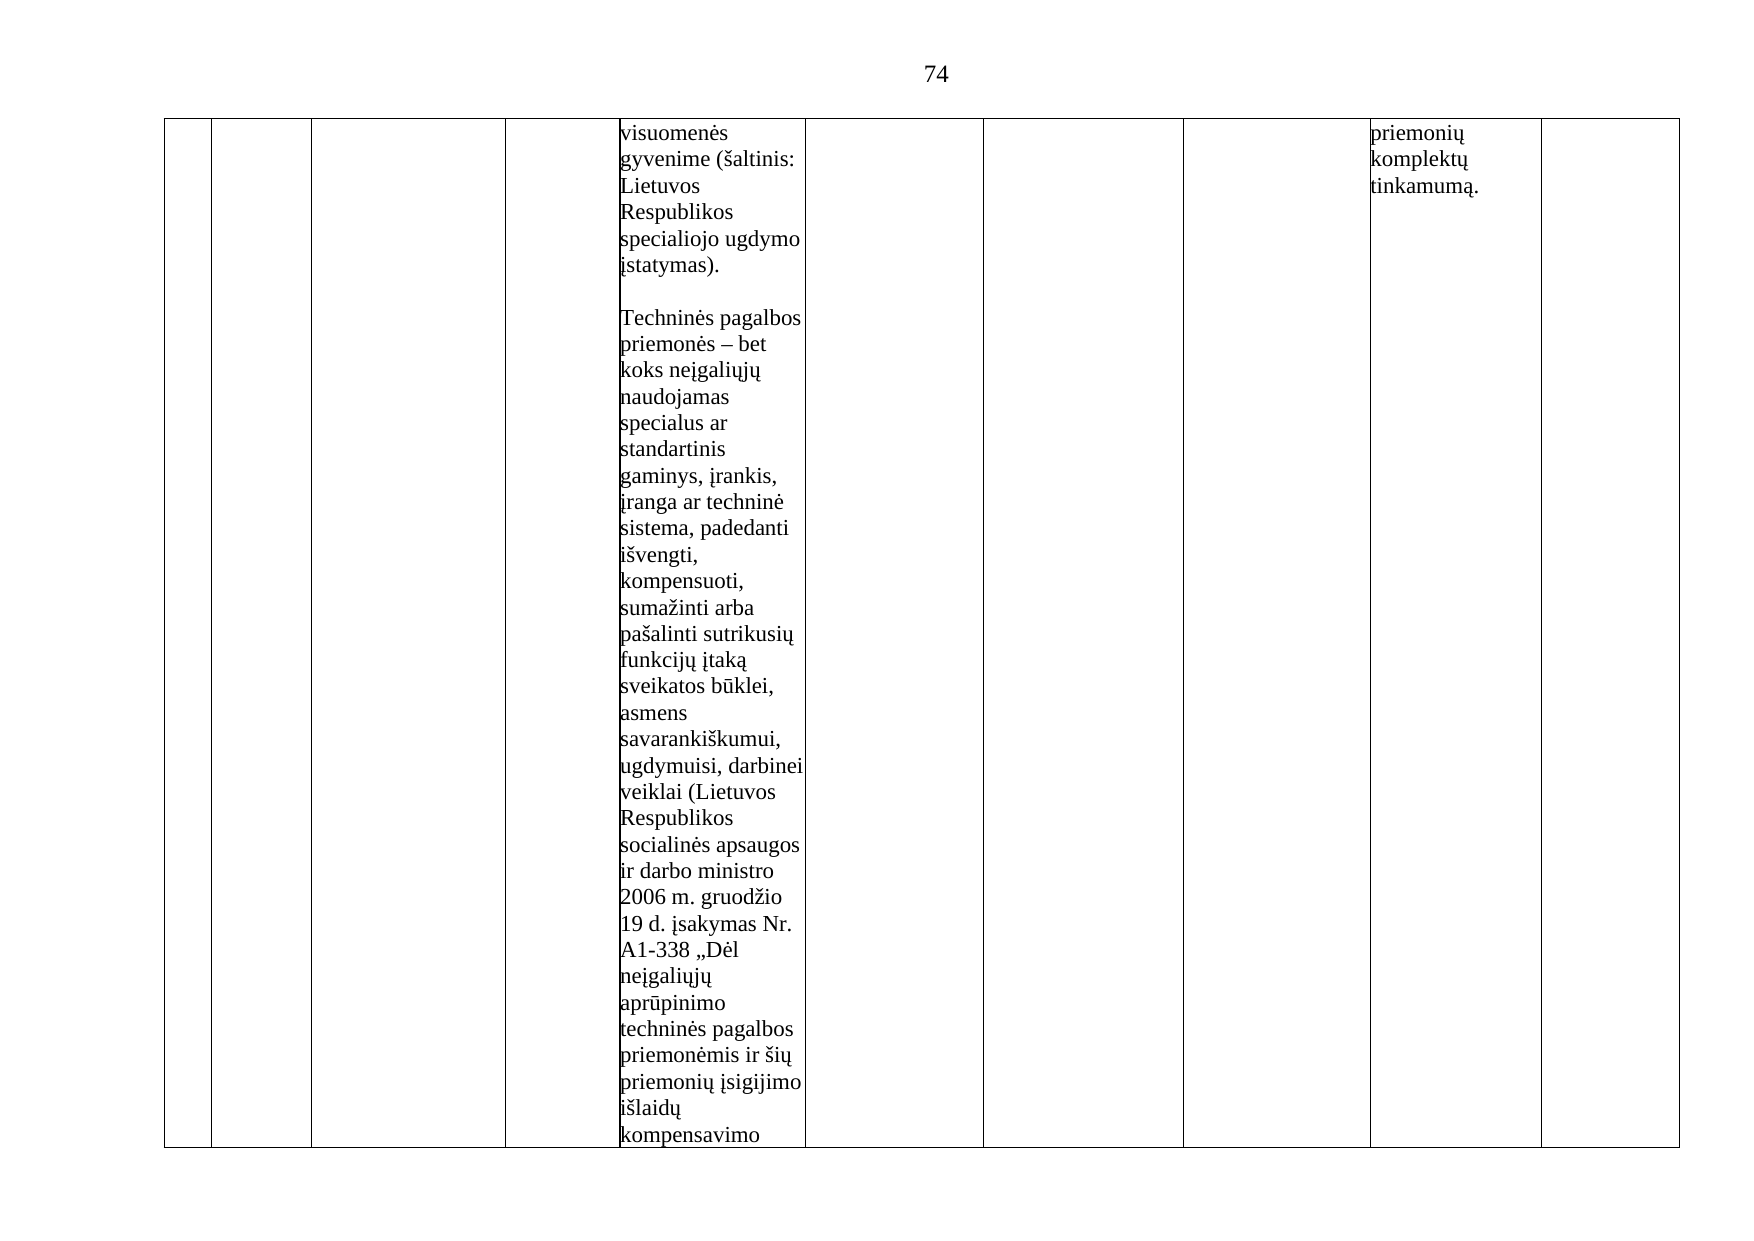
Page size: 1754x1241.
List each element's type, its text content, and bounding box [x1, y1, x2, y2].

table_cell [165, 119, 211, 1147]
table_cell priemonių komplektų tinkamumą. [1371, 119, 1541, 1147]
table_cell [212, 119, 311, 1147]
table_cell [1542, 119, 1679, 1147]
table_cell [806, 119, 983, 1147]
table_cell [1184, 119, 1370, 1147]
table_cell [506, 119, 619, 1147]
table_cell visuomenės gyvenime (šaltinis: Lietuvos Respublikos specialiojo ugdymo įstatymas). Techninės pagalbos priemonės – bet koks neįgaliųjų naudojamas specialus ar standartinis gaminys, įrankis, įranga ar techninė sistema, padedanti išvengti, kompensuoti, sumažinti arba pašalinti sutrikusių funkcijų įtaką sveikatos būklei, asmens savarankiškumui, ugdymuisi, darbinei veiklai (Lietuvos Respublikos socialinės apsaugos ir darbo ministro 2006 m. gruodžio 19 d. įsakymas Nr. A1-338 „Dėl neįgaliųjų aprūpinimo techninės pagalbos priemonėmis ir šių priemonių įsigijimo išlaidų kompensavimo [621, 119, 805, 1147]
table_cell [984, 119, 1183, 1147]
table_cell [312, 119, 505, 1147]
